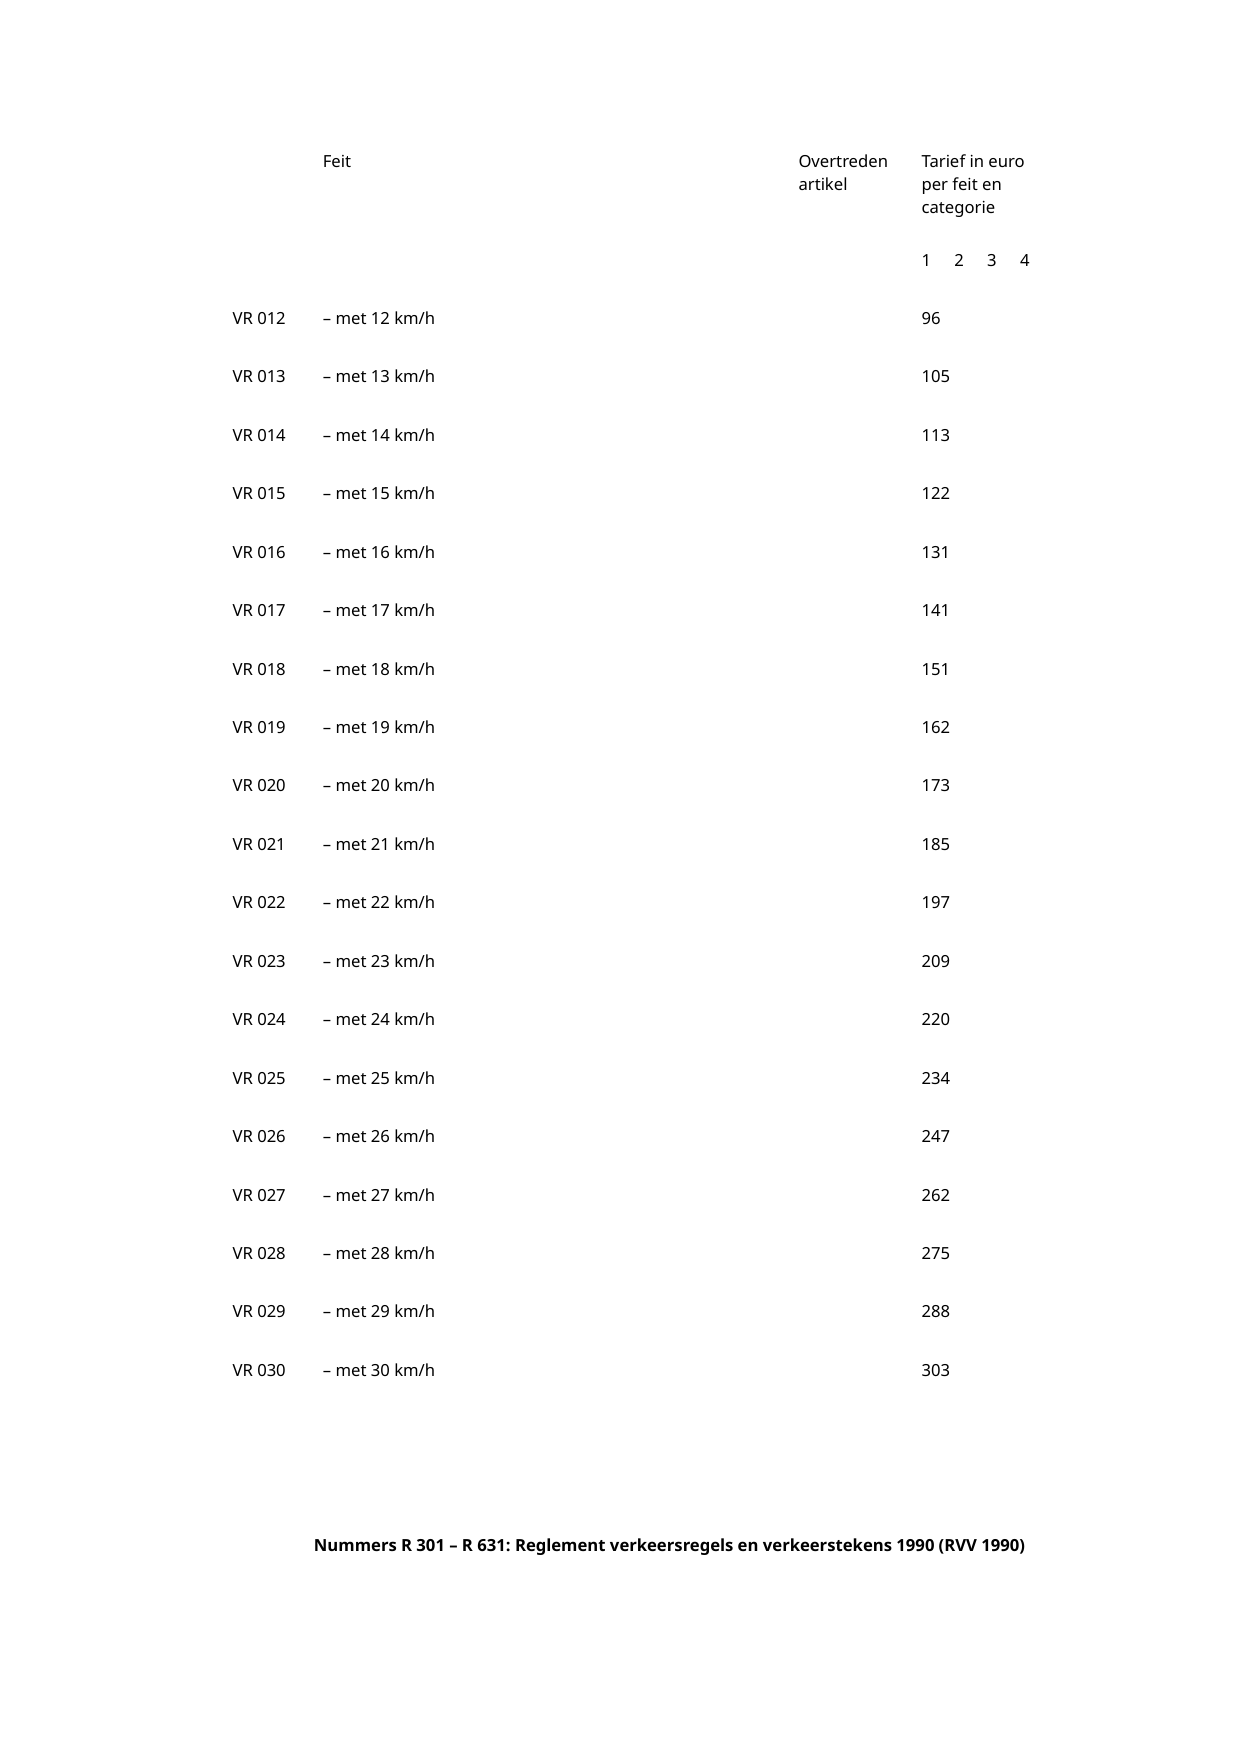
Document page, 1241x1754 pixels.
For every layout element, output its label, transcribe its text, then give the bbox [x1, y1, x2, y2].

table_cell VR [233, 716, 257, 774]
table_cell [798, 1008, 921, 1066]
table_cell 4 [1020, 248, 1053, 307]
table_cell [1020, 307, 1053, 365]
table_cell – met 25 km/h [323, 1066, 798, 1125]
table_cell [290, 599, 323, 657]
table_cell VR [233, 365, 257, 423]
table_cell [954, 307, 987, 365]
table_cell VR [233, 424, 257, 482]
table_cell [954, 1359, 987, 1417]
table_header Tarief in euro per feit en categorie [921, 150, 1053, 248]
table_cell 020 [257, 774, 290, 832]
table_cell 105 [921, 365, 954, 423]
table_cell [1020, 1125, 1053, 1183]
table_cell – met 14 km/h [323, 424, 798, 482]
table_cell [798, 424, 921, 482]
table_cell [1020, 1066, 1053, 1125]
table_header [290, 150, 323, 248]
table_cell [987, 1125, 1020, 1183]
table_header [281, 1533, 314, 1592]
table_cell [954, 540, 987, 599]
table_cell [1020, 1008, 1053, 1066]
table_cell [987, 1008, 1020, 1066]
table_cell VR [233, 307, 257, 365]
table_cell 209 [921, 949, 954, 1008]
table_cell [954, 833, 987, 891]
table_cell [1020, 1359, 1053, 1417]
table_cell [798, 599, 921, 657]
table_cell 023 [257, 949, 290, 1008]
table_cell [798, 657, 921, 716]
table_cell VR [233, 774, 257, 832]
table_cell [987, 1300, 1020, 1358]
table_cell [290, 1125, 323, 1183]
table_cell VR [233, 1300, 257, 1358]
table_cell 197 [921, 891, 954, 949]
table_cell [987, 1183, 1020, 1242]
table_header Overtreden artikel [798, 150, 921, 248]
table_cell [798, 1242, 921, 1300]
table_cell [1020, 365, 1053, 423]
table_cell [290, 1359, 323, 1417]
table_cell 015 [257, 482, 290, 540]
table_cell [257, 248, 290, 307]
table_cell [954, 482, 987, 540]
table_cell 013 [257, 365, 290, 423]
table_cell [987, 599, 1020, 657]
table_cell – met 22 km/h [323, 891, 798, 949]
table_cell 025 [257, 1066, 290, 1125]
table_cell [290, 1066, 323, 1125]
table_cell 3 [987, 248, 1020, 307]
table_cell 173 [921, 774, 954, 832]
table_cell VR [233, 482, 257, 540]
table_cell 030 [257, 1359, 290, 1417]
table_cell VR [233, 1242, 257, 1300]
table_cell 029 [257, 1300, 290, 1358]
table_cell [233, 248, 257, 307]
table_cell [1020, 774, 1053, 832]
table_cell VR [233, 1125, 257, 1183]
table_header [257, 150, 290, 248]
table_header Nummers R 301 – R 631: Reglement verkeersregels en verkeerstekens 1990 (RVV 1990) [314, 1533, 1053, 1592]
table_cell 113 [921, 424, 954, 482]
table_cell [987, 1066, 1020, 1125]
table_cell [798, 1359, 921, 1417]
table_cell [954, 716, 987, 774]
table_cell 1 [921, 248, 954, 307]
table_cell [954, 1183, 987, 1242]
table_cell VR [233, 891, 257, 949]
table_cell [798, 949, 921, 1008]
table_cell [1020, 657, 1053, 716]
table_cell [1020, 482, 1053, 540]
table_cell [987, 1242, 1020, 1300]
table_cell – met 28 km/h [323, 1242, 798, 1300]
table_cell [987, 307, 1020, 365]
table_cell [290, 248, 323, 307]
table_cell VR [233, 833, 257, 891]
table_cell 151 [921, 657, 954, 716]
table_cell [290, 1300, 323, 1358]
table_cell [987, 540, 1020, 599]
table_cell 017 [257, 599, 290, 657]
table_cell [290, 891, 323, 949]
table_cell 016 [257, 540, 290, 599]
table_cell – met 20 km/h [323, 774, 798, 832]
table_cell – met 19 km/h [323, 716, 798, 774]
table_cell 162 [921, 716, 954, 774]
table_cell [987, 424, 1020, 482]
table_cell – met 27 km/h [323, 1183, 798, 1242]
table_cell – met 13 km/h [323, 365, 798, 423]
table_cell [290, 657, 323, 716]
table_cell – met 12 km/h [323, 307, 798, 365]
table_cell – met 21 km/h [323, 833, 798, 891]
table_cell [1020, 1300, 1053, 1358]
table_cell [1020, 716, 1053, 774]
table_cell [1020, 424, 1053, 482]
table_cell [954, 1242, 987, 1300]
table_cell 247 [921, 1125, 954, 1183]
table_cell [290, 774, 323, 832]
table_cell [290, 540, 323, 599]
table_cell [798, 482, 921, 540]
table_cell 288 [921, 1300, 954, 1358]
table_cell VR [233, 540, 257, 599]
table_cell [954, 1066, 987, 1125]
table_cell 220 [921, 1008, 954, 1066]
table_cell [954, 657, 987, 716]
table_cell [290, 1242, 323, 1300]
table_cell [987, 482, 1020, 540]
table_cell [987, 716, 1020, 774]
table_cell 122 [921, 482, 954, 540]
table_cell 262 [921, 1183, 954, 1242]
table_cell [954, 424, 987, 482]
table_cell 96 [921, 307, 954, 365]
table_cell [1020, 1242, 1053, 1300]
table_cell [290, 1183, 323, 1242]
table_cell 022 [257, 891, 290, 949]
table_cell – met 17 km/h [323, 599, 798, 657]
table_cell [1020, 891, 1053, 949]
table_cell [798, 774, 921, 832]
table_header [233, 150, 257, 248]
table_cell [290, 1008, 323, 1066]
table_cell VR [233, 949, 257, 1008]
table_cell [290, 365, 323, 423]
table_cell [954, 1300, 987, 1358]
table_cell [954, 365, 987, 423]
table_cell [798, 248, 921, 307]
table_cell [987, 657, 1020, 716]
table_cell [290, 949, 323, 1008]
table_cell [798, 1066, 921, 1125]
table_cell [290, 482, 323, 540]
table_cell [1020, 949, 1053, 1008]
table_cell 014 [257, 424, 290, 482]
table_cell [798, 716, 921, 774]
table_cell – met 23 km/h [323, 949, 798, 1008]
table_cell [290, 424, 323, 482]
table_cell [1020, 599, 1053, 657]
table_cell 2 [954, 248, 987, 307]
table_cell [290, 833, 323, 891]
table_cell [954, 1125, 987, 1183]
table_header [233, 1533, 249, 1592]
table_cell [290, 307, 323, 365]
table_cell VR [233, 1359, 257, 1417]
table_cell [954, 774, 987, 832]
table_cell [290, 716, 323, 774]
table_cell [798, 1300, 921, 1358]
table_cell 185 [921, 833, 954, 891]
table_cell 024 [257, 1008, 290, 1066]
table_cell 141 [921, 599, 954, 657]
table_header Feit [323, 150, 798, 248]
table_cell – met 29 km/h [323, 1300, 798, 1358]
table_cell – met 16 km/h [323, 540, 798, 599]
table_cell [798, 365, 921, 423]
table_cell [987, 891, 1020, 949]
table_cell 019 [257, 716, 290, 774]
table_cell 303 [921, 1359, 954, 1417]
table_cell – met 26 km/h [323, 1125, 798, 1183]
table_cell 131 [921, 540, 954, 599]
table_cell – met 24 km/h [323, 1008, 798, 1066]
table_cell VR [233, 1066, 257, 1125]
table_cell [798, 1125, 921, 1183]
table_cell 012 [257, 307, 290, 365]
table_cell [987, 1359, 1020, 1417]
table_cell [798, 307, 921, 365]
table_cell 275 [921, 1242, 954, 1300]
table_cell 027 [257, 1183, 290, 1242]
table_cell VR [233, 657, 257, 716]
table_cell [798, 1183, 921, 1242]
table_cell [954, 1008, 987, 1066]
table_cell – met 18 km/h [323, 657, 798, 716]
table_cell [954, 599, 987, 657]
table_cell [987, 365, 1020, 423]
table_header [249, 1533, 281, 1592]
table_cell [798, 540, 921, 599]
table_cell [987, 833, 1020, 891]
table_cell VR [233, 1008, 257, 1066]
table_cell [1020, 1183, 1053, 1242]
table_cell [798, 891, 921, 949]
table_cell [798, 833, 921, 891]
table_cell – met 15 km/h [323, 482, 798, 540]
table_cell 234 [921, 1066, 954, 1125]
table_cell [1020, 540, 1053, 599]
table_cell – met 30 km/h [323, 1359, 798, 1417]
table_cell 021 [257, 833, 290, 891]
table_cell VR [233, 599, 257, 657]
table_cell [987, 774, 1020, 832]
table_cell [954, 891, 987, 949]
table_cell [1020, 833, 1053, 891]
table_cell VR [233, 1183, 257, 1242]
table_cell 026 [257, 1125, 290, 1183]
table_cell [987, 949, 1020, 1008]
table_cell [954, 949, 987, 1008]
table_cell [323, 248, 798, 307]
table_cell 028 [257, 1242, 290, 1300]
table_cell 018 [257, 657, 290, 716]
